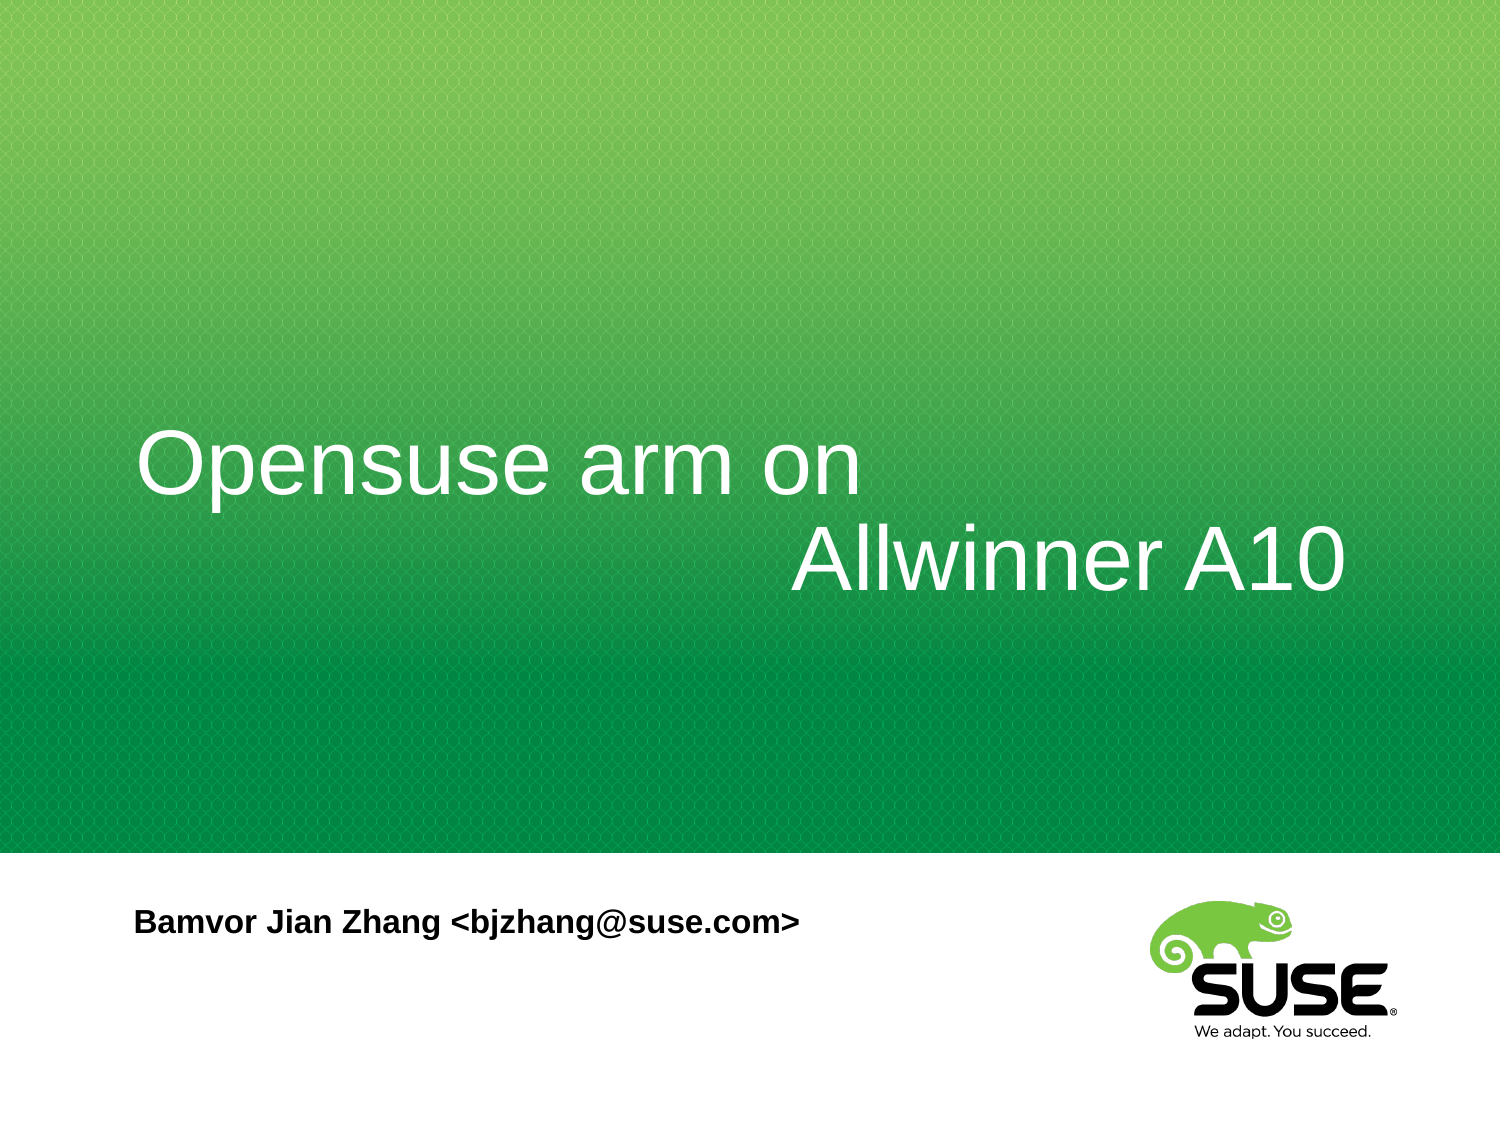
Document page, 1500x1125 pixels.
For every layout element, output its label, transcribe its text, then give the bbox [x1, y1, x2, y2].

picture [1150, 901, 1397, 1039]
picture [0, 0, 1500, 853]
subtitle Bamvor Jian Zhang <bjzhang@suse.com> [133, 772, 1141, 1073]
title Opensuse arm on Allwinner A10 [135, 388, 1409, 640]
